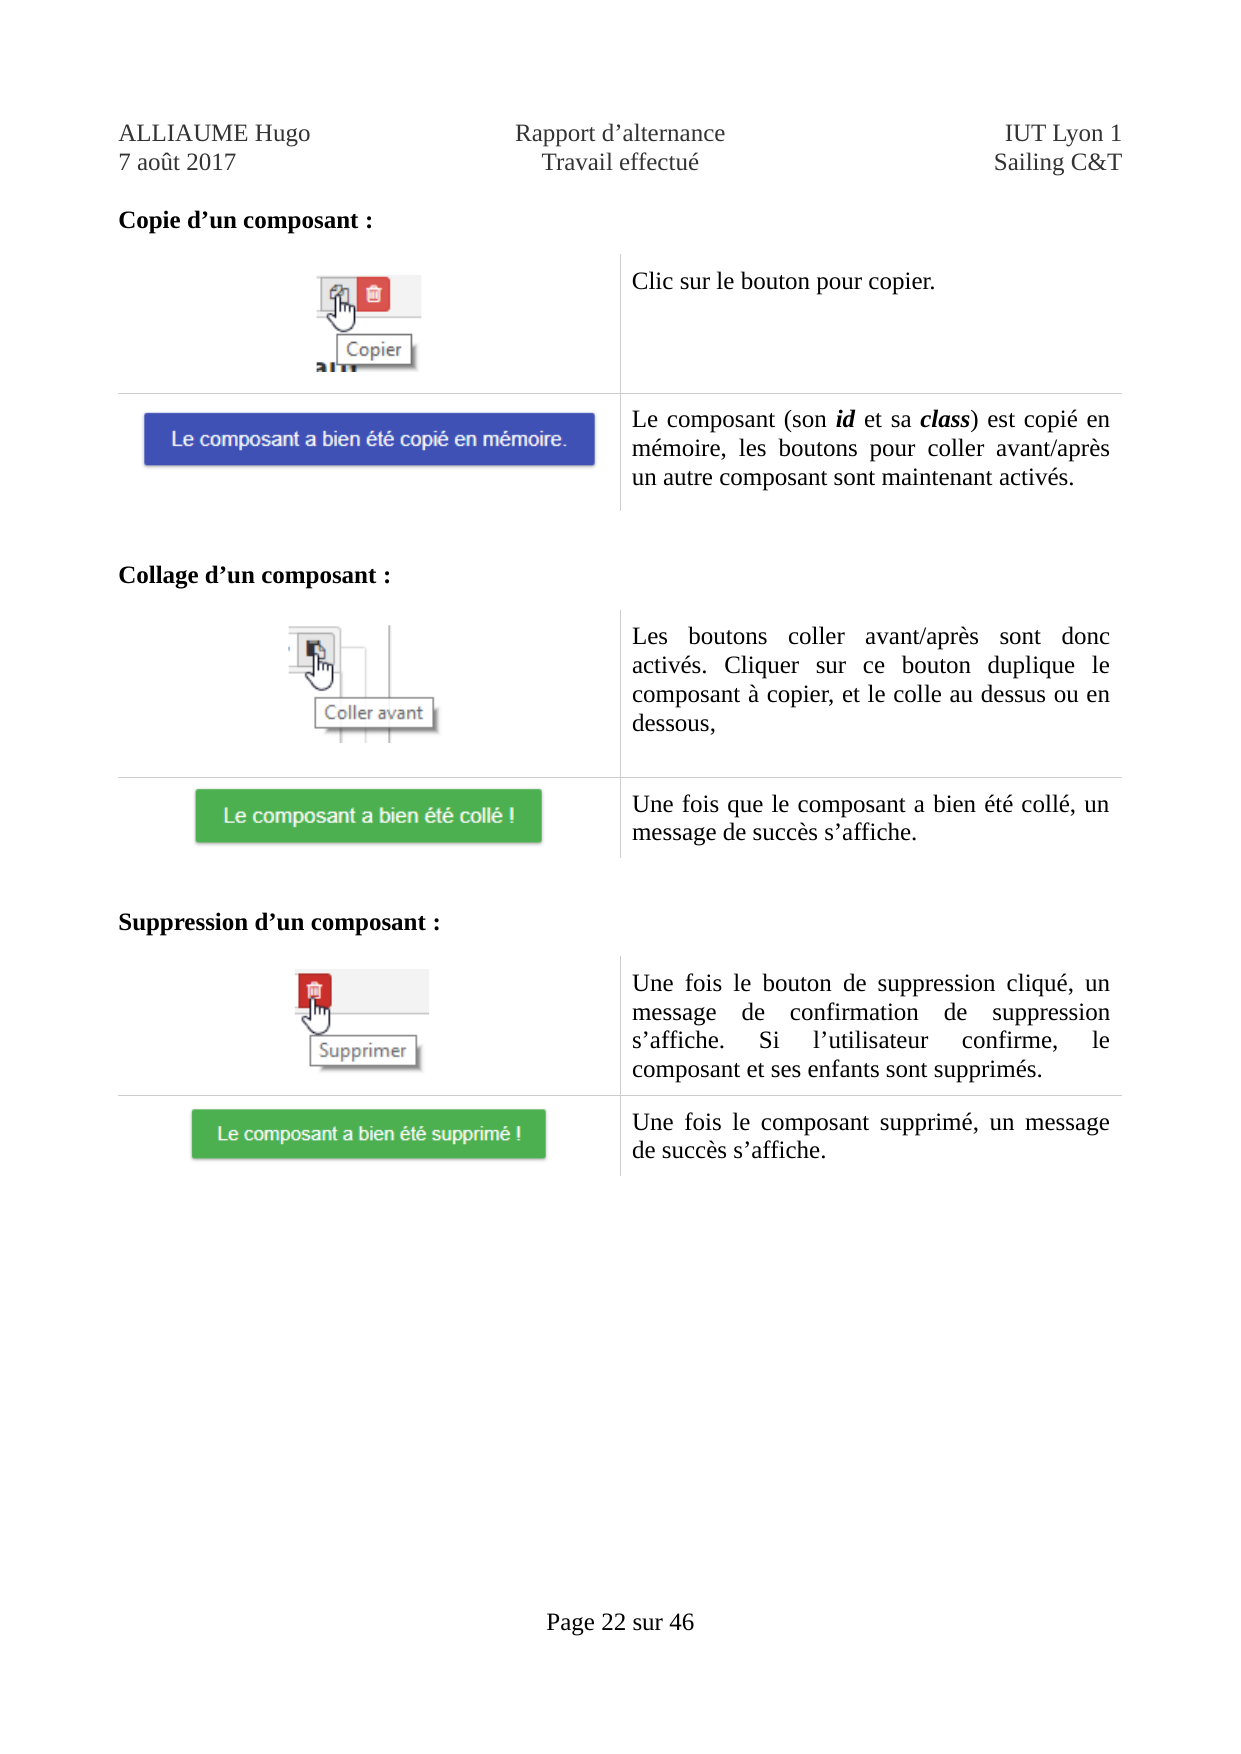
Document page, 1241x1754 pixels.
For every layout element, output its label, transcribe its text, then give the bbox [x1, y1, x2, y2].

table_cell Le composant (son id et sa class) est copié en mémoire, les boutons pour coller avant/après un autre composant sont maintenant activés. [621, 394, 1122, 511]
table_header Clic sur le bouton pour copier. [621, 254, 1122, 393]
table_header [118, 254, 620, 393]
picture [139, 410, 599, 471]
text Copie d’un composant : [118, 205, 1122, 234]
picture [187, 1103, 551, 1165]
table_header [118, 956, 620, 1095]
picture [316, 275, 422, 372]
table_header Les boutons coller avant/après sont donc activés. Cliquer sur ce bouton duplique le composant à copier, et le colle au dessus ou en dessous, [621, 610, 1122, 777]
text Collage d’un composant : [118, 561, 1122, 589]
table_cell [118, 778, 620, 858]
table_header [118, 610, 620, 777]
picture [288, 625, 450, 743]
table_cell [118, 394, 620, 511]
text Suppression d’un composant : [118, 907, 1122, 936]
table_cell [118, 1096, 620, 1176]
table_header Une fois le bouton de suppression cliqué, un message de confirmation de suppression s’affiche. Si l’utilisateur confirme, le composant et ses enfants sont supprimés. [621, 956, 1122, 1095]
picture [192, 786, 546, 847]
table_cell Une fois le composant supprimé, un message de succès s’affiche. [621, 1096, 1122, 1176]
picture [294, 969, 430, 1084]
table_cell Une fois que le composant a bien été collé, un message de succès s’affiche. [621, 778, 1122, 858]
